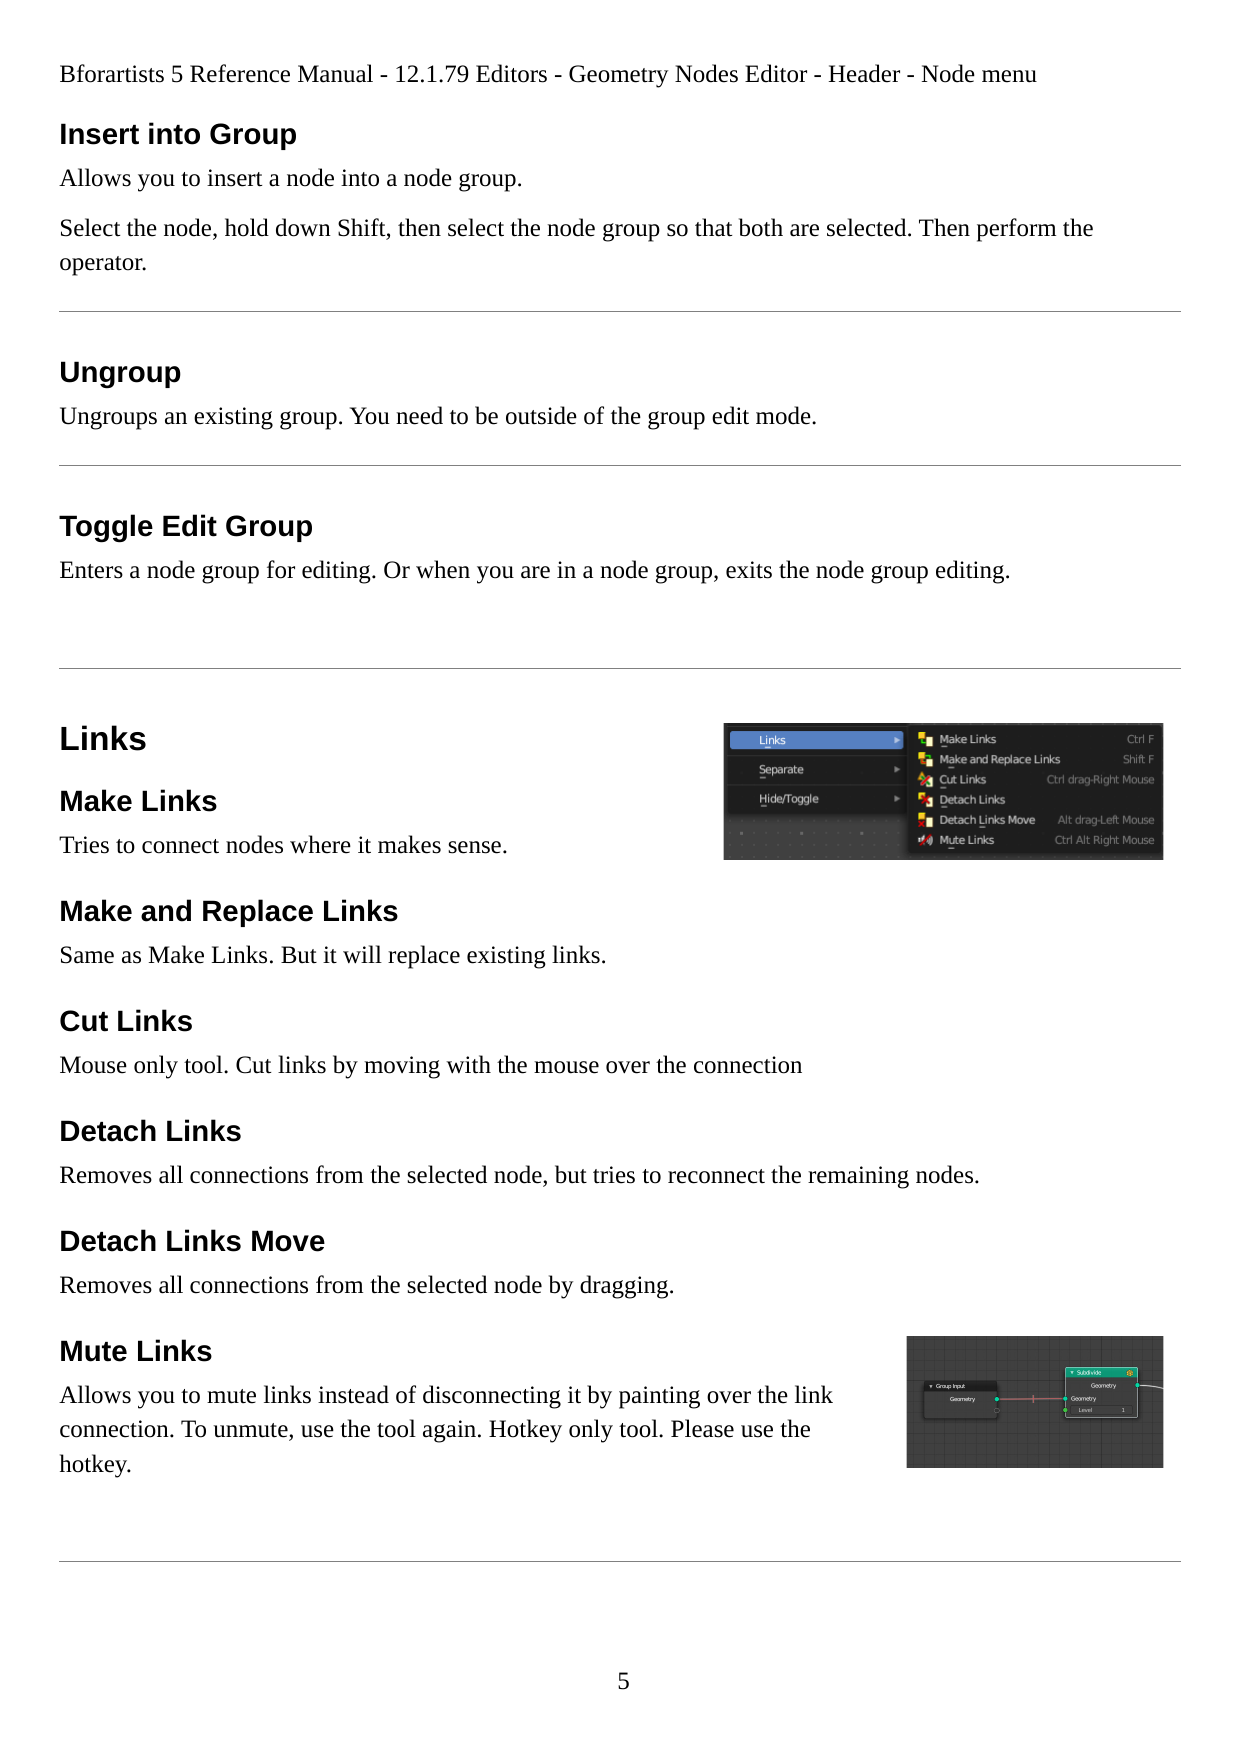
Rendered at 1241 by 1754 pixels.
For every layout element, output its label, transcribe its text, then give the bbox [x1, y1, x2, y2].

subtitle Mute Links [59, 1333, 1181, 1367]
text Enters a node group for editing. Or when you are in a node group, exits the node group editing. [59, 555, 1181, 584]
text Select the node, hold down Shift, then select the node group so that both are selected. Then perform the operator. [59, 213, 1181, 276]
subtitle Detach Links Move [59, 1224, 1181, 1257]
subtitle Make and Replace Links [59, 894, 1181, 928]
text Removes all connections from the selected node, but tries to reconnect the remaining nodes. [59, 1160, 1181, 1189]
subtitle Ungroup [59, 355, 1181, 389]
picture [723, 723, 1164, 860]
text Ungroups an existing group. You need to be outside of the group edit mode. [59, 401, 1181, 430]
picture [906, 1336, 1164, 1468]
text Allows you to mute links instead of disconnecting it by painting over the link connection. To unmute, use the tool again. Hotkey only tool. Please use the hotkey. [59, 1380, 1181, 1477]
subtitle Toggle Edit Group [59, 509, 1181, 543]
subtitle Cut Links [59, 1004, 1181, 1038]
text Tries to connect nodes where it makes sense. [59, 830, 723, 859]
subtitle [1164, 784, 1181, 818]
text Allows you to insert a node into a node group. [59, 163, 1181, 192]
subtitle Detach Links [59, 1114, 1181, 1147]
text Same as Make Links. But it will replace existing links. [59, 940, 1181, 969]
text Mouse only tool. Cut links by moving with the mouse over the connection [59, 1050, 1181, 1079]
subtitle Insert into Group [59, 117, 1181, 151]
subtitle Make Links [59, 784, 723, 818]
subtitle Links [59, 718, 1181, 757]
text Removes all connections from the selected node by dragging. [59, 1270, 1181, 1299]
